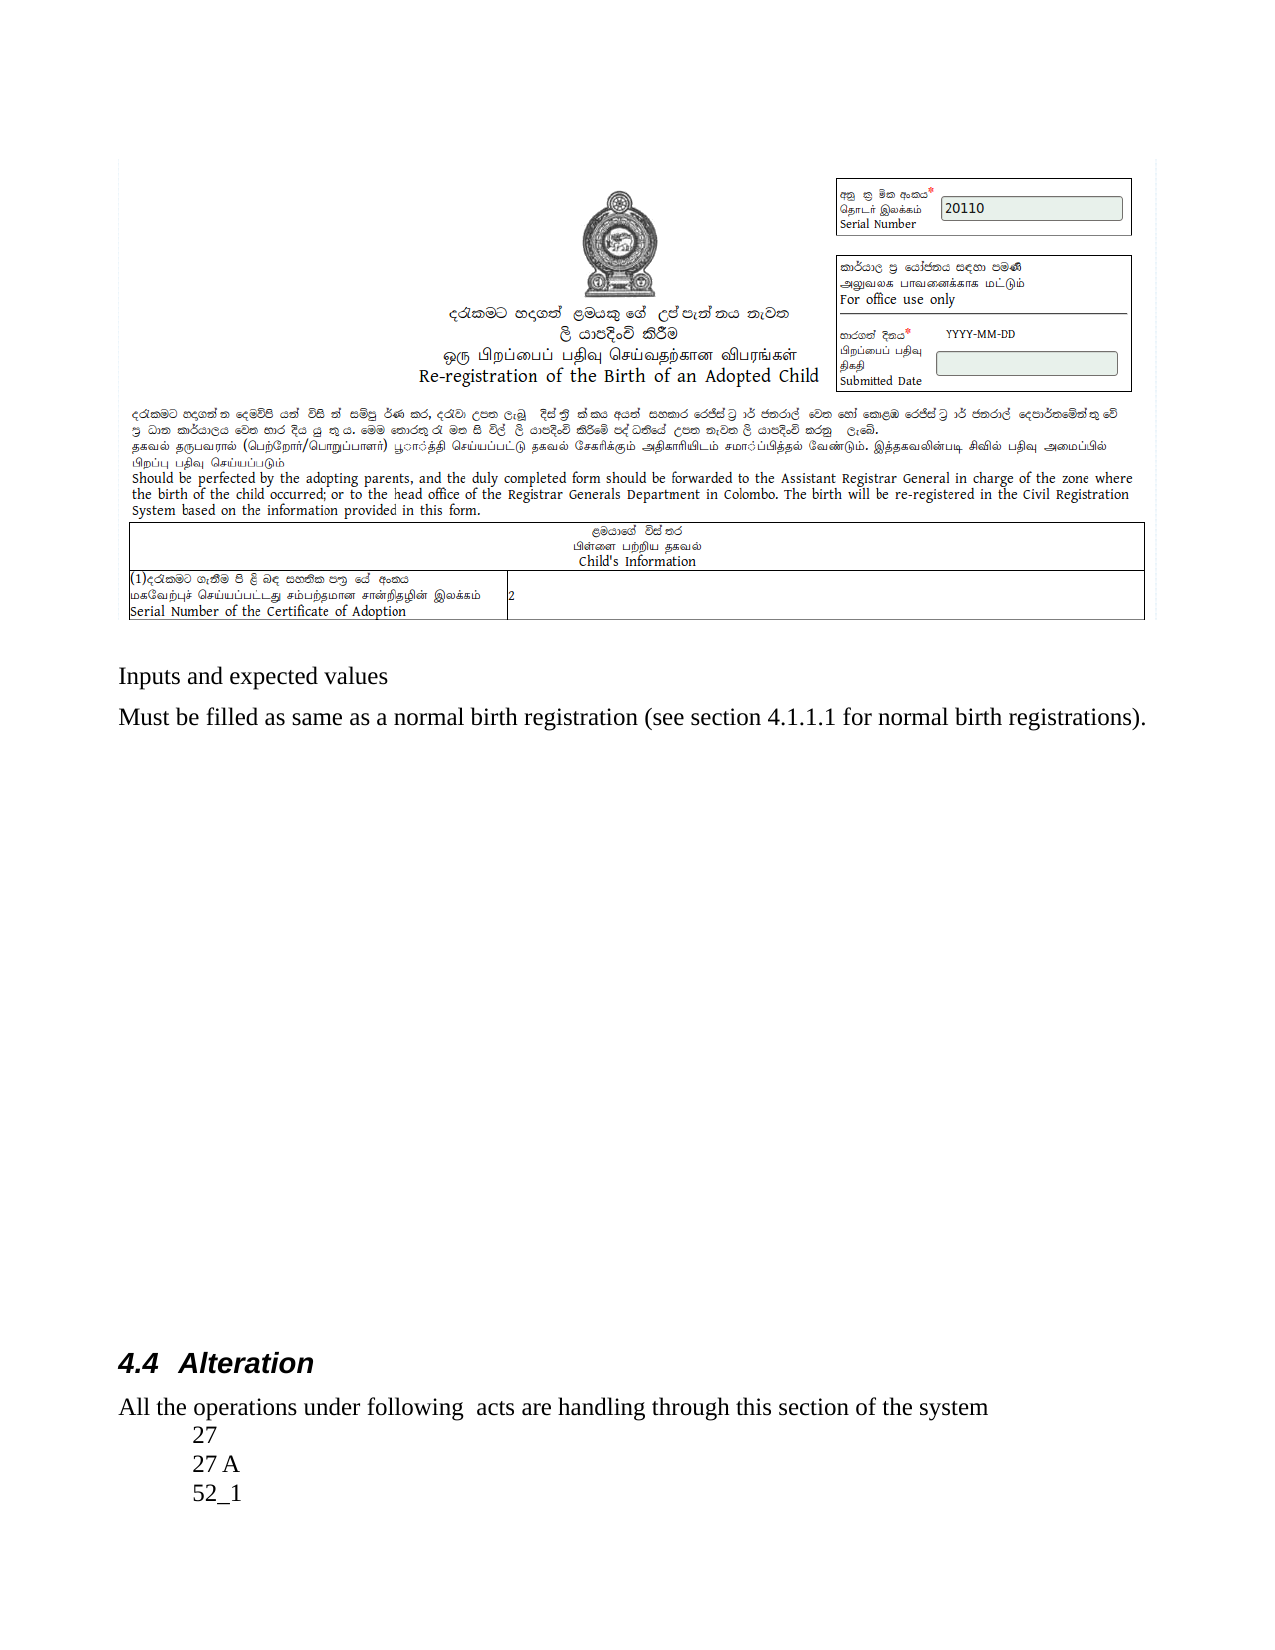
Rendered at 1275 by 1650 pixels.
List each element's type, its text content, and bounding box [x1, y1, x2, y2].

text Must be filled as same as a normal birth registration (see section 4.1.1.1 for normal birth registrations). [118, 702, 1157, 731]
text All the operations under following acts are handling through this section of the system [118, 1392, 1157, 1421]
text 27 [118, 1421, 1157, 1449]
text 27 A [118, 1449, 1157, 1478]
subtitle Alteration [118, 1346, 1157, 1379]
picture [118, 159, 1157, 620]
text 52_1 [118, 1478, 1157, 1507]
text Inputs and expected values [118, 661, 1157, 689]
